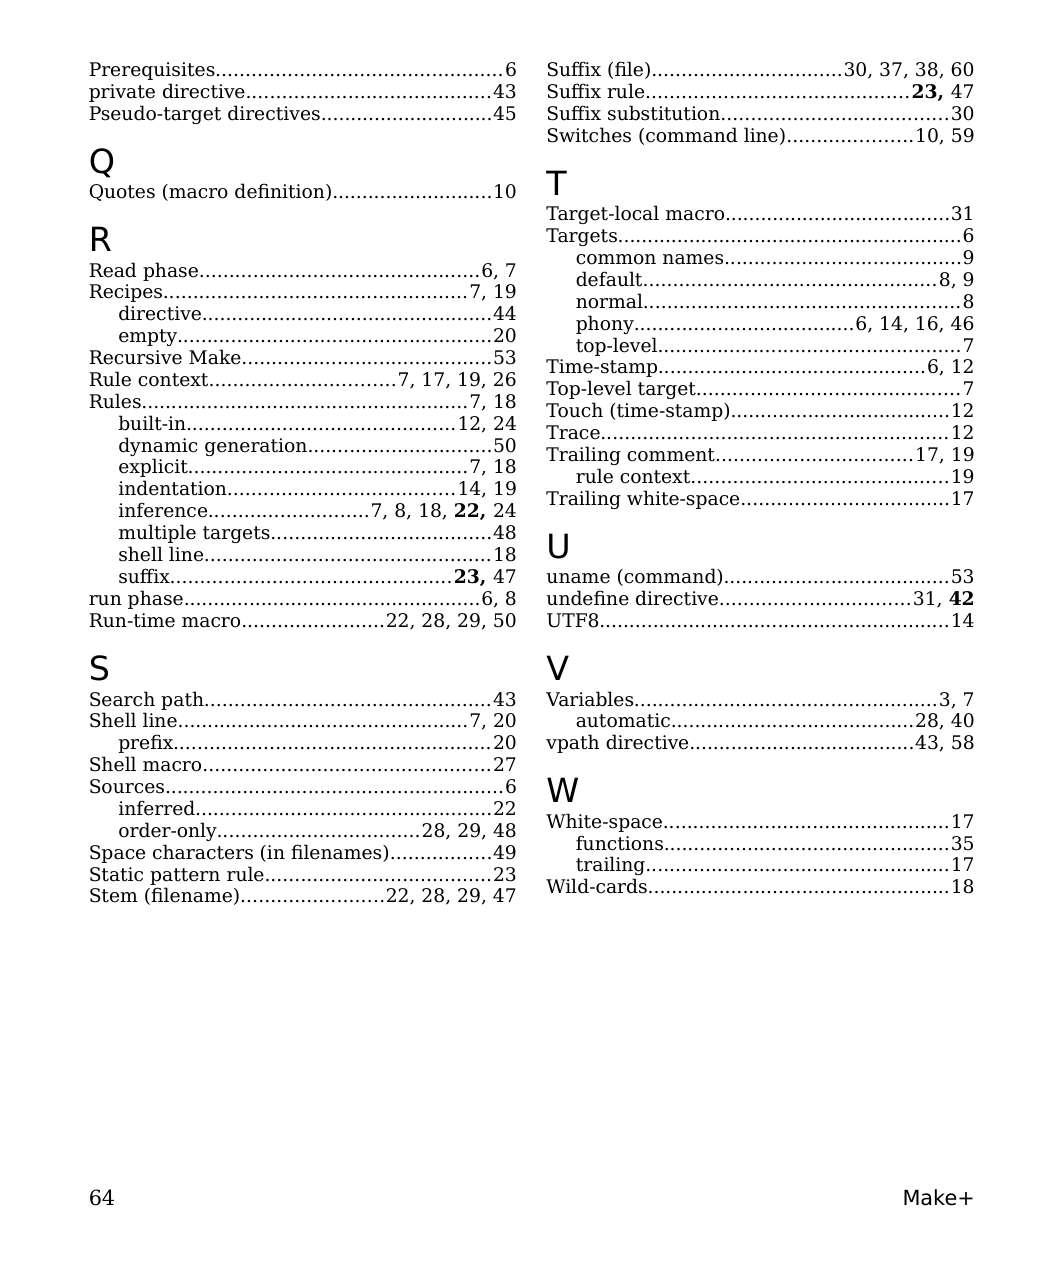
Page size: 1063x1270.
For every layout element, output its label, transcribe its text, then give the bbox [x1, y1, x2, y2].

text inferred 22 [118, 798, 517, 820]
text UTF8 14 [546, 610, 974, 632]
text Touch (time-stamp) 12 [546, 400, 974, 422]
text Trace 12 [546, 422, 974, 444]
text Switches (command line) 10, 59 [546, 125, 974, 147]
text R [88, 221, 517, 260]
text Time-stamp 6, 12 [546, 356, 974, 378]
text U [546, 527, 974, 566]
text Suffix (file) 30, 37, 38, 60 [546, 59, 974, 81]
text indentation 14, 19 [118, 478, 517, 500]
text suffix 23, 47 [118, 566, 517, 588]
text common names 9 [576, 247, 974, 269]
text Wild-cards 18 [546, 876, 974, 898]
text Targets 6 [546, 225, 974, 247]
text Recipes 7, 19 [88, 282, 517, 303]
text Suffix substitution 30 [546, 103, 974, 125]
text Target-local macro 31 [546, 203, 974, 225]
text normal 8 [576, 291, 974, 313]
text top-level 7 [576, 334, 974, 356]
text Variables 3, 7 [546, 688, 974, 710]
text undefine directive 31, 42 [546, 588, 974, 610]
text Search path 43 [88, 688, 517, 710]
text Trailing white-space 17 [546, 488, 974, 509]
text rule context 19 [576, 466, 974, 488]
text W [546, 772, 974, 811]
text inference 7, 8, 18, 22, 24 [118, 500, 517, 522]
text Q [88, 142, 517, 181]
text Suffix rule 23, 47 [546, 81, 974, 103]
text run phase 6, 8 [88, 588, 517, 610]
text phony 6, 14, 16, 46 [576, 313, 974, 334]
text Sources 6 [88, 776, 517, 798]
text Read phase 6, 7 [88, 260, 517, 282]
text S [88, 650, 517, 688]
text Pseudo-target directives 45 [88, 103, 517, 125]
text Top-level target 7 [546, 378, 974, 400]
text Quotes (macro definition) 10 [88, 181, 517, 203]
text prefix 20 [118, 732, 517, 754]
text directive 44 [118, 303, 517, 325]
text Space characters (in filenames) 49 [88, 842, 517, 863]
text T [546, 164, 974, 203]
text functions 35 [576, 833, 974, 854]
text Rule context 7, 17, 19, 26 [88, 369, 517, 391]
text uname (command) 53 [546, 566, 974, 588]
text vpath directive 43, 58 [546, 732, 974, 754]
text V [546, 650, 974, 688]
text automatic 28, 40 [576, 710, 974, 732]
text shell line 18 [118, 544, 517, 566]
text Run-time macro 22, 28, 29, 50 [88, 610, 517, 632]
text Shell line 7, 20 [88, 710, 517, 732]
text empty 20 [118, 325, 517, 347]
text Trailing comment 17, 19 [546, 444, 974, 466]
text Recursive Make 53 [88, 347, 517, 369]
text explicit 7, 18 [118, 457, 517, 478]
text trailing 17 [576, 854, 974, 876]
text multiple targets 48 [118, 522, 517, 544]
text dynamic generation 50 [118, 435, 517, 457]
text order-only 28, 29, 48 [118, 820, 517, 842]
text Stem (filename) 22, 28, 29, 47 [88, 885, 517, 907]
text built-in 12, 24 [118, 413, 517, 435]
text Static pattern rule 23 [88, 863, 517, 885]
text Prerequisites 6 [88, 59, 517, 81]
text Shell macro 27 [88, 754, 517, 776]
text White-space 17 [546, 811, 974, 833]
text private directive 43 [88, 81, 517, 103]
text Rules 7, 18 [88, 391, 517, 413]
text default 8, 9 [576, 269, 974, 291]
